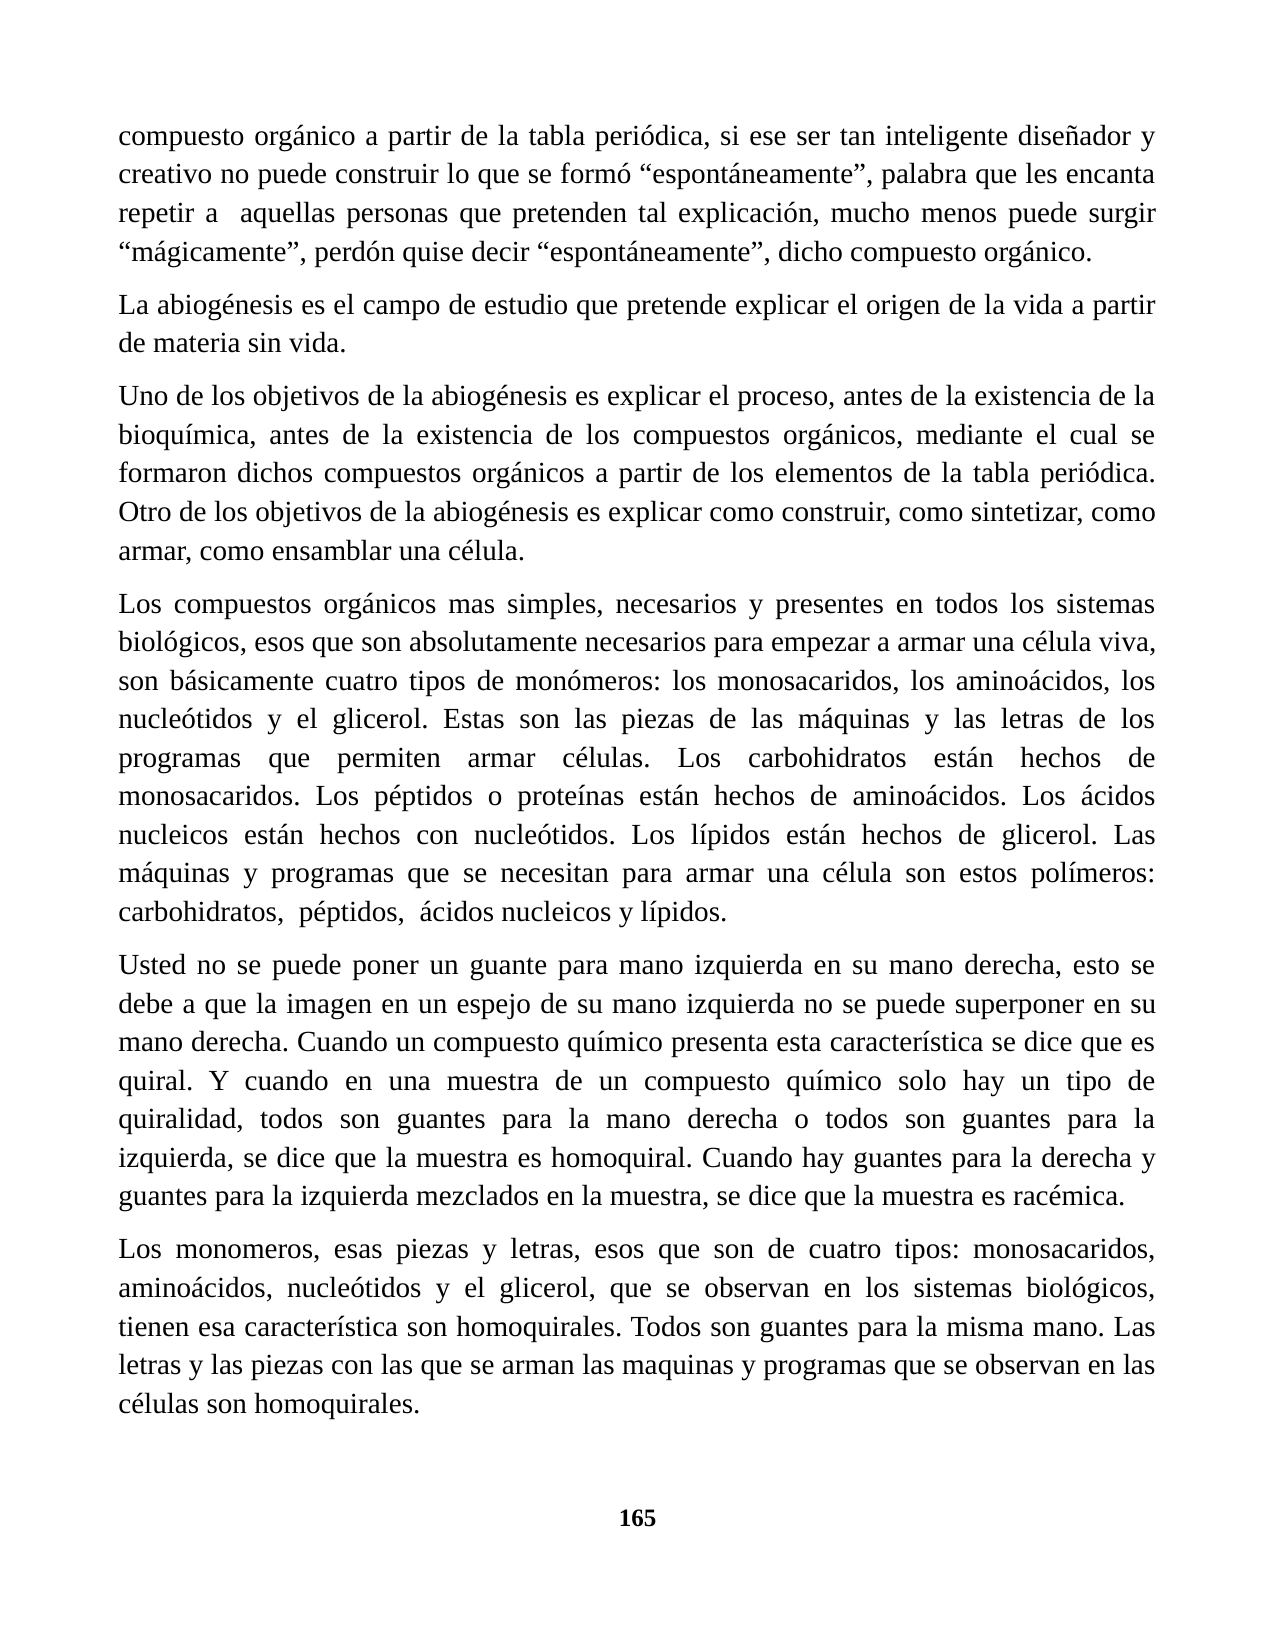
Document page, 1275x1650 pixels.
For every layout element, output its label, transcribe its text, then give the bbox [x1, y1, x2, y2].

text Los compuestos orgánicos mas simples, necesarios y presentes en todos los sistemas biológicos, esos que son absolutamente necesarios para empezar a armar una célula viva, son básicamente cuatro tipos de monómeros: los monosacaridos, los aminoácidos, los nucleótidos y el glicerol. Estas son las piezas de las máquinas y las letras de los programas que permiten armar células. Los carbohidratos están hechos de monosacaridos. Los péptidos o proteínas están hechos de aminoácidos. Los ácidos nucleicos están hechos con nucleótidos. Los lípidos están hechos de glicerol. Las máquinas y programas que se necesitan para armar una célula son estos polímeros: carbohidratos, péptidos, ácidos nucleicos y lípidos. [118, 586, 1157, 928]
text Usted no se puede poner un guante para mano izquierda en su mano derecha, esto se debe a que la imagen en un espejo de su mano izquierda no se puede superponer en su mano derecha. Cuando un compuesto químico presenta esta característica se dice que es quiral. Y cuando en una muestra de un compuesto químico solo hay un tipo de quiralidad, todos son guantes para la mano derecha o todos son guantes para la izquierda, se dice que la muestra es homoquiral. Cuando hay guantes para la derecha y guantes para la izquierda mezclados en la muestra, se dice que la muestra es racémica. [118, 947, 1157, 1212]
text Los monomeros, esas piezas y letras, esos que son de cuatro tipos: monosacaridos, aminoácidos, nucleótidos y el glicerol, que se observan en los sistemas biológicos, tienen esa característica son homoquirales. Todos son guantes para la misma mano. Las letras y las piezas con las que se arman las maquinas y programas que se observan en las células son homoquirales. [118, 1232, 1157, 1419]
text compuesto orgánico a partir de la tabla periódica, si ese ser tan inteligente diseñador y creativo no puede construir lo que se formó “espontáneamente”, palabra que les encanta repetir a aquellas personas que pretenden tal explicación, mucho menos puede surgir “mágicamente”, perdón quise decir “espontáneamente”, dicho compuesto orgánico. [118, 118, 1157, 267]
text La abiogénesis es el campo de estudio que pretende explicar el origen de la vida a partir de materia sin vida. [118, 287, 1157, 359]
text Uno de los objetivos de la abiogénesis es explicar el proceso, antes de la existencia de la bioquímica, antes de la existencia de los compuestos orgánicos, mediante el cual se formaron dichos compuestos orgánicos a partir de los elementos de la tabla periódica. Otro de los objetivos de la abiogénesis es explicar como construir, como sintetizar, como armar, como ensamblar una célula. [118, 378, 1157, 566]
